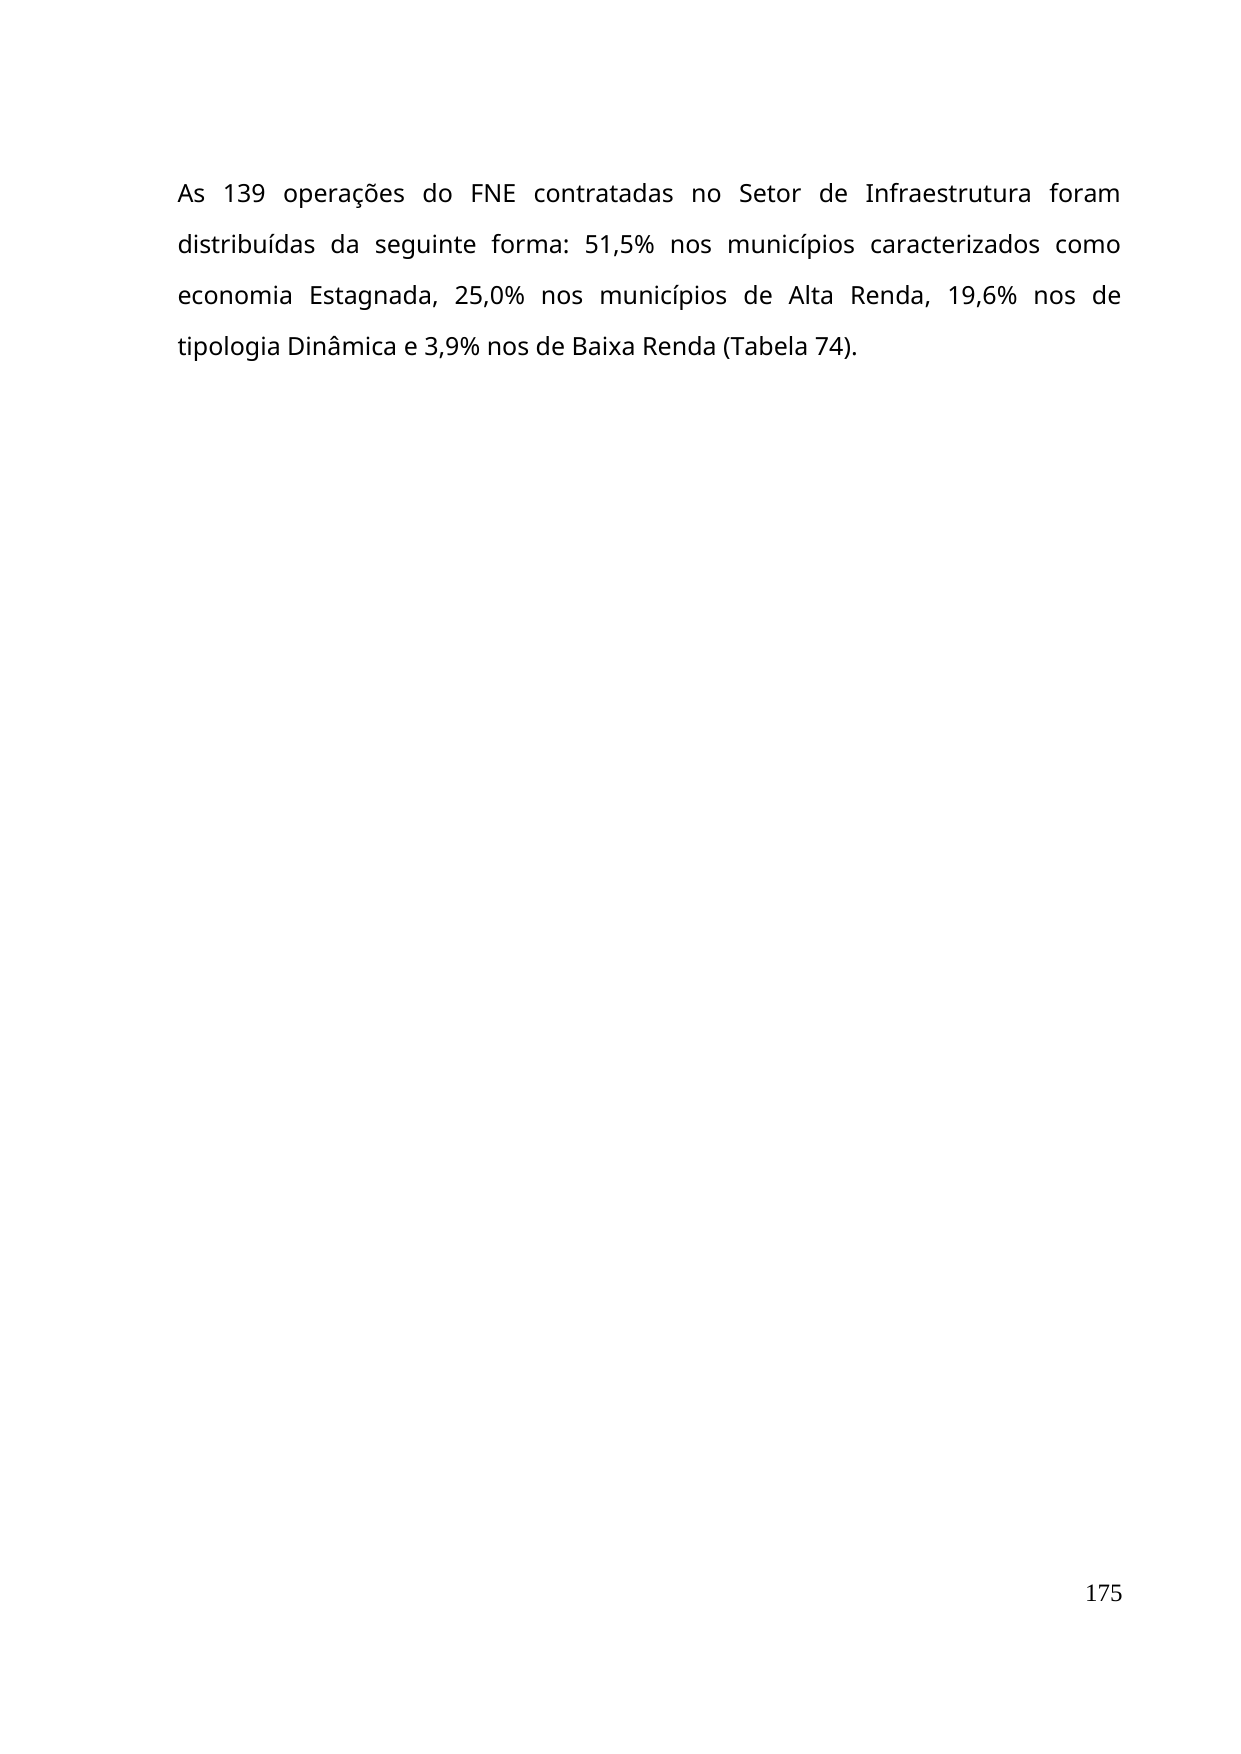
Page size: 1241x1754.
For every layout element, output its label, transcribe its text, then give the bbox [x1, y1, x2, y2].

text As 139 operações do FNE contratadas no Setor de Infraestrutura foram distribuídas da seguinte forma: 51,5% nos municípios caracterizados como economia Estagnada, 25,0% nos municípios de Alta Renda, 19,6% nos de tipologia Dinâmica e 3,9% nos de Baixa Renda (Tabela 74). [177, 176, 1122, 363]
